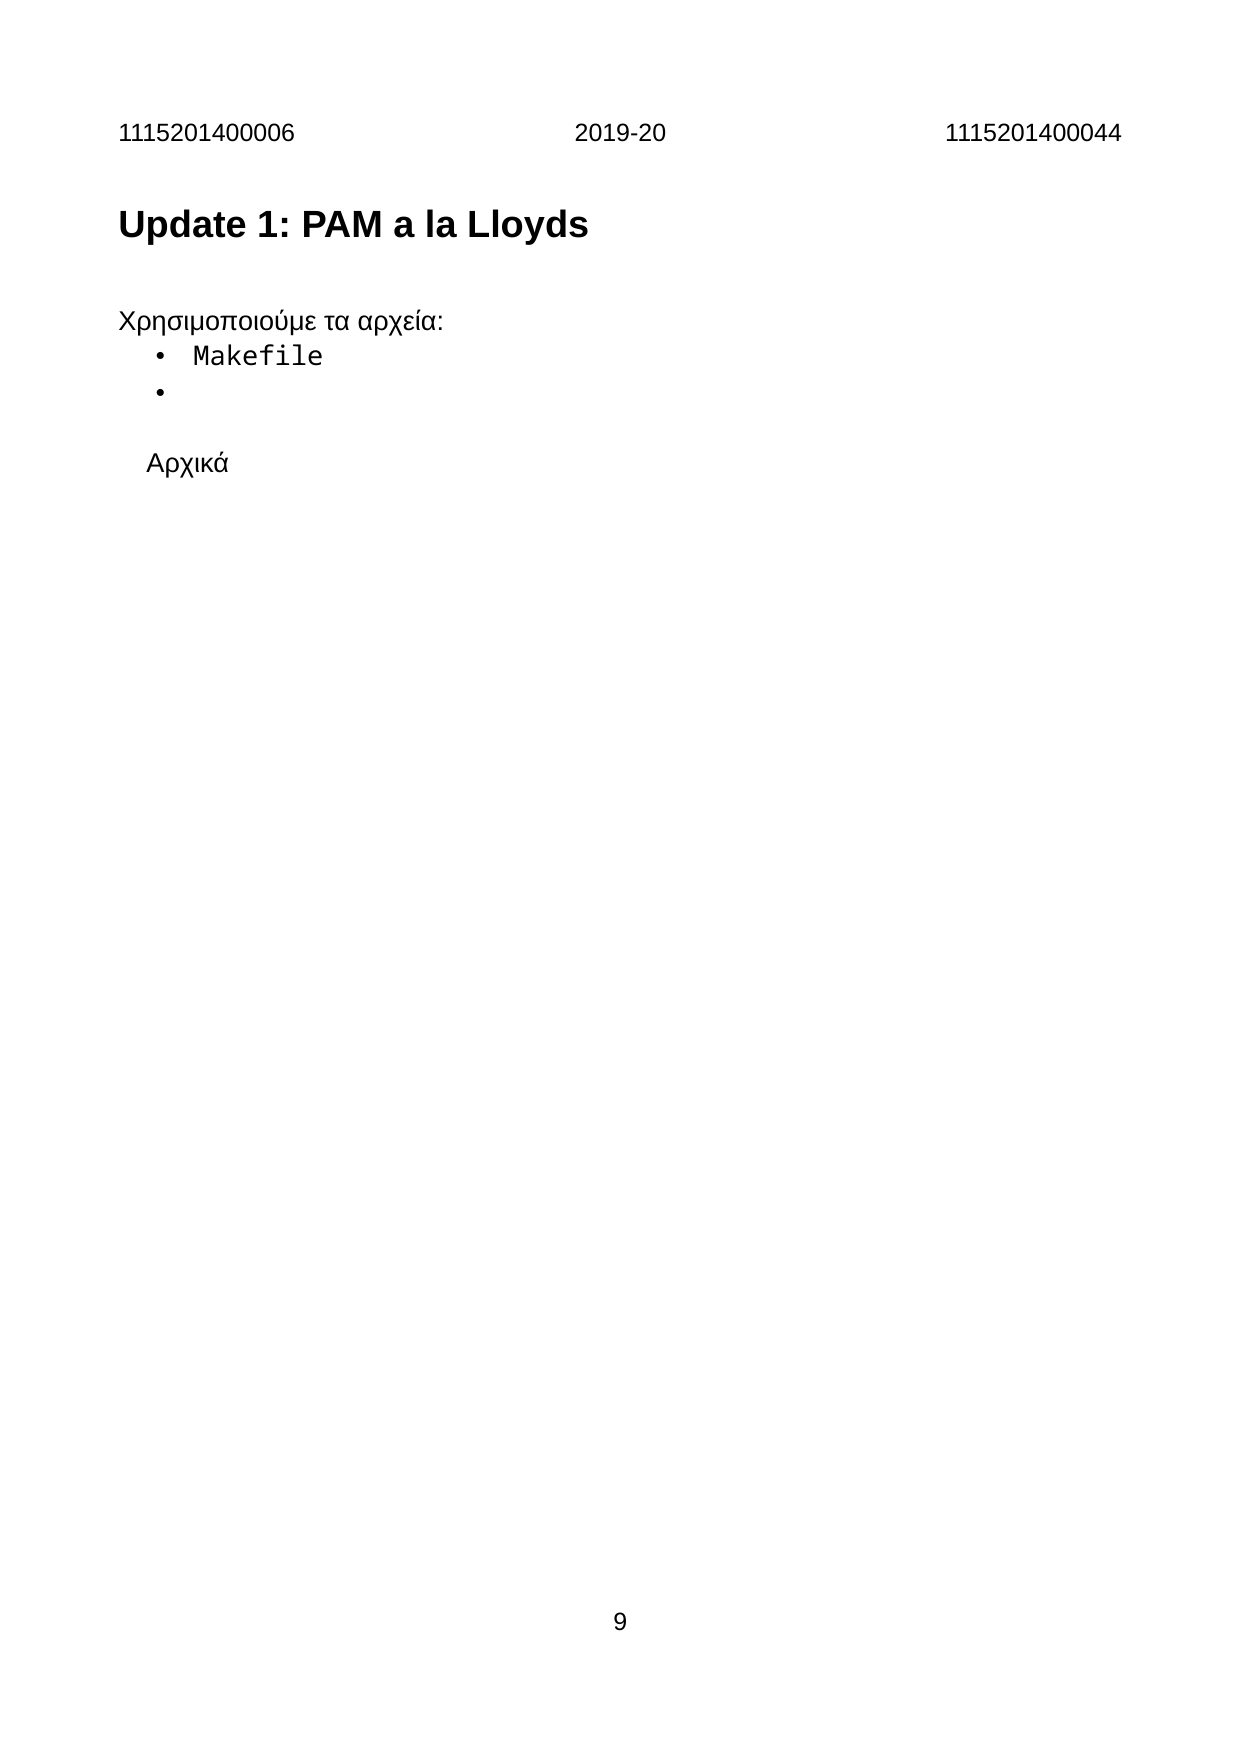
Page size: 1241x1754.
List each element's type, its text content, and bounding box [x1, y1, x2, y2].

list Makefile [156, 336, 1122, 373]
text Χρησιμοποιούμε τα αρχεία: [118, 305, 1122, 336]
text Αρχικά [118, 447, 1122, 478]
subtitle Update 1: PAM a la Lloyds [118, 201, 1122, 245]
